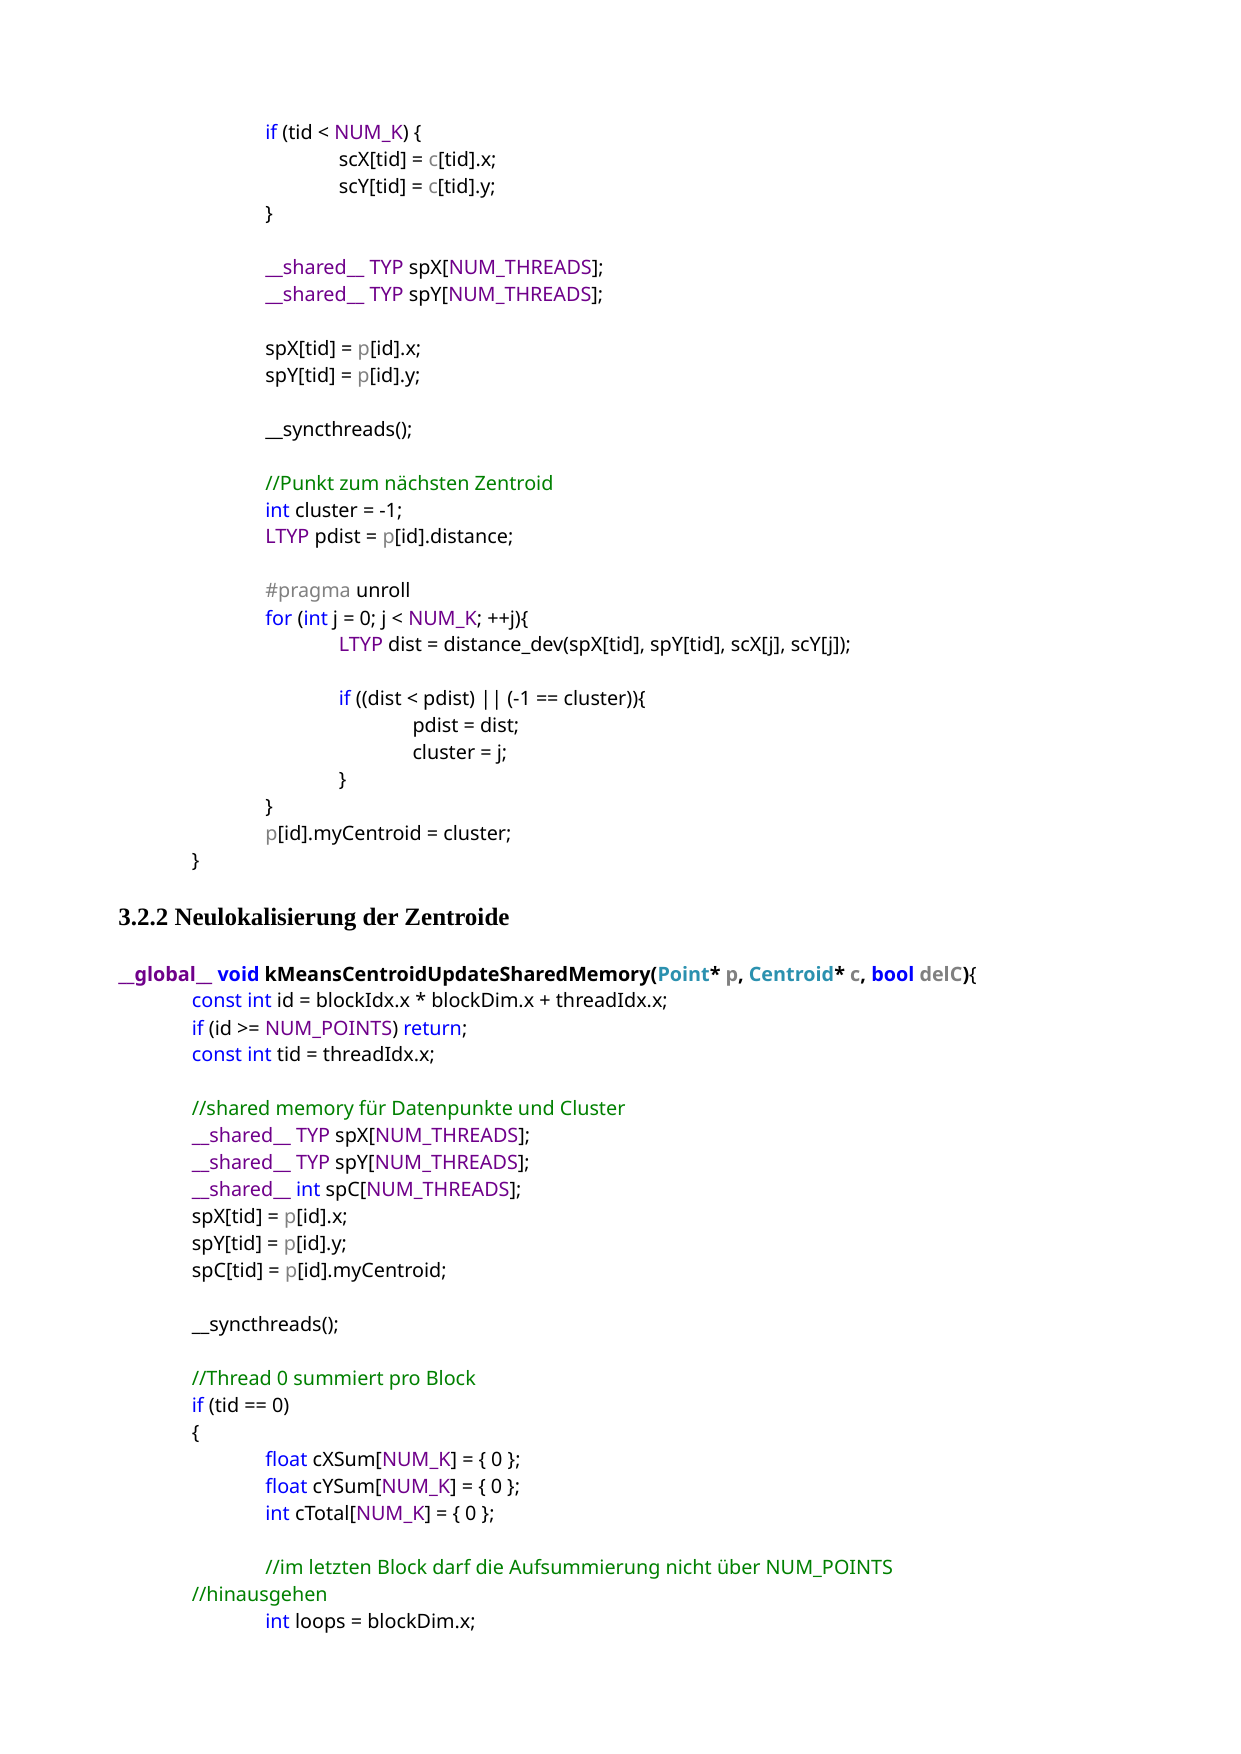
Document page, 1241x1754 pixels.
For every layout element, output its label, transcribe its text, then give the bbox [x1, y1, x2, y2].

text } [118, 199, 1122, 226]
text const int tid = threadIdx.x; [118, 1041, 1122, 1068]
text int cluster = -1; [118, 496, 1122, 523]
text //Thread 0 summiert pro Block [118, 1364, 1122, 1391]
text { [118, 1418, 1122, 1445]
text float cXSum[NUM_K] = { 0 }; [118, 1445, 1122, 1472]
text float cYSum[NUM_K] = { 0 }; [118, 1472, 1122, 1499]
text __syncthreads(); [118, 1311, 1122, 1337]
text pdist = dist; [118, 712, 1122, 739]
text } [118, 766, 1122, 793]
text for (int j = 0; j < NUM_K; ++j){ [118, 604, 1122, 631]
text const int id = blockIdx.x * blockDim.x + threadIdx.x; [118, 987, 1122, 1014]
text p[id].myCentroid = cluster; [118, 819, 1122, 847]
text int loops = blockDim.x; [118, 1607, 1122, 1634]
text scY[tid] = c[tid].y; [118, 172, 1122, 199]
text LTYP dist = distance_dev(spX[tid], spY[tid], scX[j], scY[j]); [118, 631, 1122, 658]
text scX[tid] = c[tid].x; [118, 145, 1122, 172]
text __shared__ TYP spX[NUM_THREADS]; [118, 1122, 1122, 1149]
text int cTotal[NUM_K] = { 0 }; [118, 1499, 1122, 1526]
text __shared__ TYP spY[NUM_THREADS]; [118, 280, 1122, 307]
text LTYP pdist = p[id].distance; [118, 523, 1122, 550]
text #pragma unroll [118, 577, 1122, 604]
text //Punkt zum nächsten Zentroid [118, 469, 1122, 496]
text spX[tid] = p[id].x; [118, 334, 1122, 361]
text __shared__ TYP spX[NUM_THREADS]; [118, 253, 1122, 280]
text 3.2.2 Neulokalisierung der Zentroide [118, 902, 1122, 931]
text } [118, 847, 1122, 873]
text spX[tid] = p[id].x; [118, 1203, 1122, 1229]
text spY[tid] = p[id].y; [118, 1229, 1122, 1257]
text __syncthreads(); [118, 415, 1122, 442]
text cluster = j; [118, 739, 1122, 766]
text spC[tid] = p[id].myCentroid; [118, 1257, 1122, 1283]
text } [118, 793, 1122, 819]
text if (id >= NUM_POINTS) return; [118, 1014, 1122, 1041]
text __shared__ TYP spY[NUM_THREADS]; [118, 1149, 1122, 1176]
text __global__ void kMeansCentroidUpdateSharedMemory(Point* p, Centroid* c, bool delC){ [118, 960, 1122, 987]
text //shared memory für Datenpunkte und Cluster [118, 1095, 1122, 1122]
text if (tid == 0) [118, 1391, 1122, 1418]
text spY[tid] = p[id].y; [118, 361, 1122, 388]
text if ((dist < pdist) || (-1 == cluster)){ [118, 685, 1122, 712]
text __shared__ int spC[NUM_THREADS]; [118, 1176, 1122, 1203]
text //im letzten Block darf die Aufsummierung nicht über NUM_POINTS //hinausgehen [118, 1553, 1122, 1607]
text if (tid < NUM_K) { [118, 118, 1122, 145]
